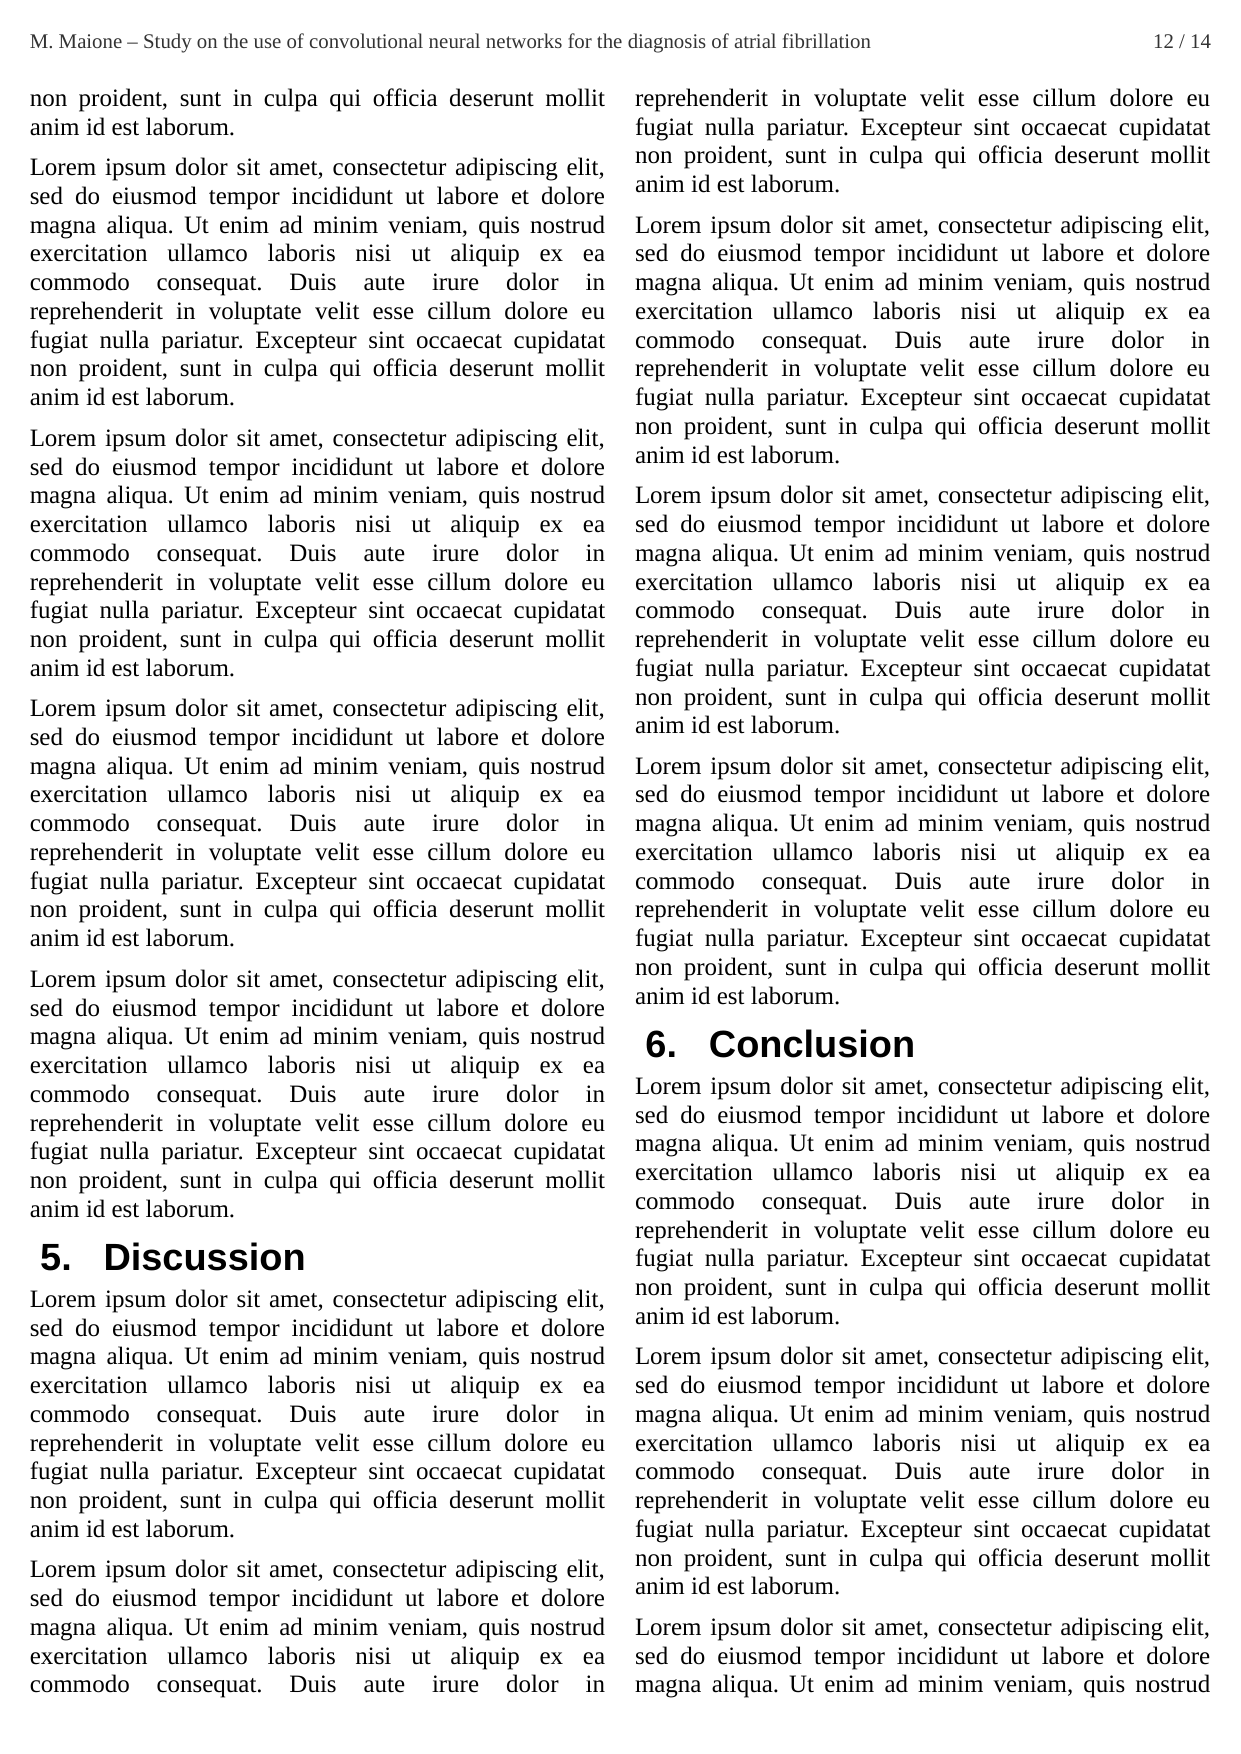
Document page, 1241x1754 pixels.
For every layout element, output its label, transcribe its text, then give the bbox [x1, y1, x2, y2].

text Lorem ipsum dolor sit amet, consectetur adipiscing elit, sed do eiusmod tempor incididunt ut labore et dolore magna aliqua. Ut enim ad minim veniam, quis nostrud exercitation ullamco laboris nisi ut aliquip ex ea commodo consequat. Duis aute irure dolor in [29, 1554, 605, 1698]
text Lorem ipsum dolor sit amet, consectetur adipiscing elit, sed do eiusmod tempor incididunt ut labore et dolore magna aliqua. Ut enim ad minim veniam, quis nostrud exercitation ullamco laboris nisi ut aliquip ex ea commodo consequat. Duis aute irure dolor in reprehenderit in voluptate velit esse cillum dolore eu fugiat nulla pariatur. Excepteur sint occaecat cupidatat non proident, sunt in culpa qui officia deserunt mollit anim id est laborum. [635, 1071, 1211, 1330]
text Lorem ipsum dolor sit amet, consectetur adipiscing elit, sed do eiusmod tempor incididunt ut labore et dolore magna aliqua. Ut enim ad minim veniam, quis nostrud exercitation ullamco laboris nisi ut aliquip ex ea commodo consequat. Duis aute irure dolor in reprehenderit in voluptate velit esse cillum dolore eu fugiat nulla pariatur. Excepteur sint occaecat cupidatat non proident, sunt in culpa qui officia deserunt mollit anim id est laborum. [635, 480, 1211, 739]
text Lorem ipsum dolor sit amet, consectetur adipiscing elit, sed do eiusmod tempor incididunt ut labore et dolore magna aliqua. Ut enim ad minim veniam, quis nostrud exercitation ullamco laboris nisi ut aliquip ex ea commodo consequat. Duis aute irure dolor in reprehenderit in voluptate velit esse cillum dolore eu fugiat nulla pariatur. Excepteur sint occaecat cupidatat non proident, sunt in culpa qui officia deserunt mollit anim id est laborum. [635, 210, 1211, 468]
subtitle Conclusion [635, 1021, 1211, 1065]
text Lorem ipsum dolor sit amet, consectetur adipiscing elit, sed do eiusmod tempor incididunt ut labore et dolore magna aliqua. Ut enim ad minim veniam, quis nostrud exercitation ullamco laboris nisi ut aliquip ex ea commodo consequat. Duis aute irure dolor in reprehenderit in voluptate velit esse cillum dolore eu fugiat nulla pariatur. Excepteur sint occaecat cupidatat non proident, sunt in culpa qui officia deserunt mollit anim id est laborum. [635, 1341, 1211, 1600]
text Lorem ipsum dolor sit amet, consectetur adipiscing elit, sed do eiusmod tempor incididunt ut labore et dolore magna aliqua. Ut enim ad minim veniam, quis nostrud exercitation ullamco laboris nisi ut aliquip ex ea commodo consequat. Duis aute irure dolor in reprehenderit in voluptate velit esse cillum dolore eu fugiat nulla pariatur. Excepteur sint occaecat cupidatat non proident, sunt in culpa qui officia deserunt mollit anim id est laborum. [29, 693, 605, 952]
text reprehenderit in voluptate velit esse cillum dolore eu fugiat nulla pariatur. Excepteur sint occaecat cupidatat non proident, sunt in culpa qui officia deserunt mollit anim id est laborum. [635, 83, 1211, 198]
text non proident, sunt in culpa qui officia deserunt mollit anim id est laborum. [29, 83, 605, 141]
text Lorem ipsum dolor sit amet, consectetur adipiscing elit, sed do eiusmod tempor incididunt ut labore et dolore magna aliqua. Ut enim ad minim veniam, quis nostrud exercitation ullamco laboris nisi ut aliquip ex ea commodo consequat. Duis aute irure dolor in reprehenderit in voluptate velit esse cillum dolore eu fugiat nulla pariatur. Excepteur sint occaecat cupidatat non proident, sunt in culpa qui officia deserunt mollit anim id est laborum. [29, 1284, 605, 1543]
text Lorem ipsum dolor sit amet, consectetur adipiscing elit, sed do eiusmod tempor incididunt ut labore et dolore magna aliqua. Ut enim ad minim veniam, quis nostrud exercitation ullamco laboris nisi ut aliquip ex ea commodo consequat. Duis aute irure dolor in reprehenderit in voluptate velit esse cillum dolore eu fugiat nulla pariatur. Excepteur sint occaecat cupidatat non proident, sunt in culpa qui officia deserunt mollit anim id est laborum. [29, 152, 605, 411]
text Lorem ipsum dolor sit amet, consectetur adipiscing elit, sed do eiusmod tempor incididunt ut labore et dolore magna aliqua. Ut enim ad minim veniam, quis nostrud exercitation ullamco laboris nisi ut aliquip ex ea commodo consequat. Duis aute irure dolor in reprehenderit in voluptate velit esse cillum dolore eu fugiat nulla pariatur. Excepteur sint occaecat cupidatat non proident, sunt in culpa qui officia deserunt mollit anim id est laborum. [635, 751, 1211, 1009]
text Lorem ipsum dolor sit amet, consectetur adipiscing elit, sed do eiusmod tempor incididunt ut labore et dolore magna aliqua. Ut enim ad minim veniam, quis nostrud exercitation ullamco laboris nisi ut aliquip ex ea commodo consequat. Duis aute irure dolor in reprehenderit in voluptate velit esse cillum dolore eu fugiat nulla pariatur. Excepteur sint occaecat cupidatat non proident, sunt in culpa qui officia deserunt mollit anim id est laborum. [29, 964, 605, 1223]
subtitle Discussion [29, 1234, 605, 1278]
text Lorem ipsum dolor sit amet, consectetur adipiscing elit, sed do eiusmod tempor incididunt ut labore et dolore magna aliqua. Ut enim ad minim veniam, quis nostrud [635, 1612, 1211, 1698]
text Lorem ipsum dolor sit amet, consectetur adipiscing elit, sed do eiusmod tempor incididunt ut labore et dolore magna aliqua. Ut enim ad minim veniam, quis nostrud exercitation ullamco laboris nisi ut aliquip ex ea commodo consequat. Duis aute irure dolor in reprehenderit in voluptate velit esse cillum dolore eu fugiat nulla pariatur. Excepteur sint occaecat cupidatat non proident, sunt in culpa qui officia deserunt mollit anim id est laborum. [29, 423, 605, 682]
